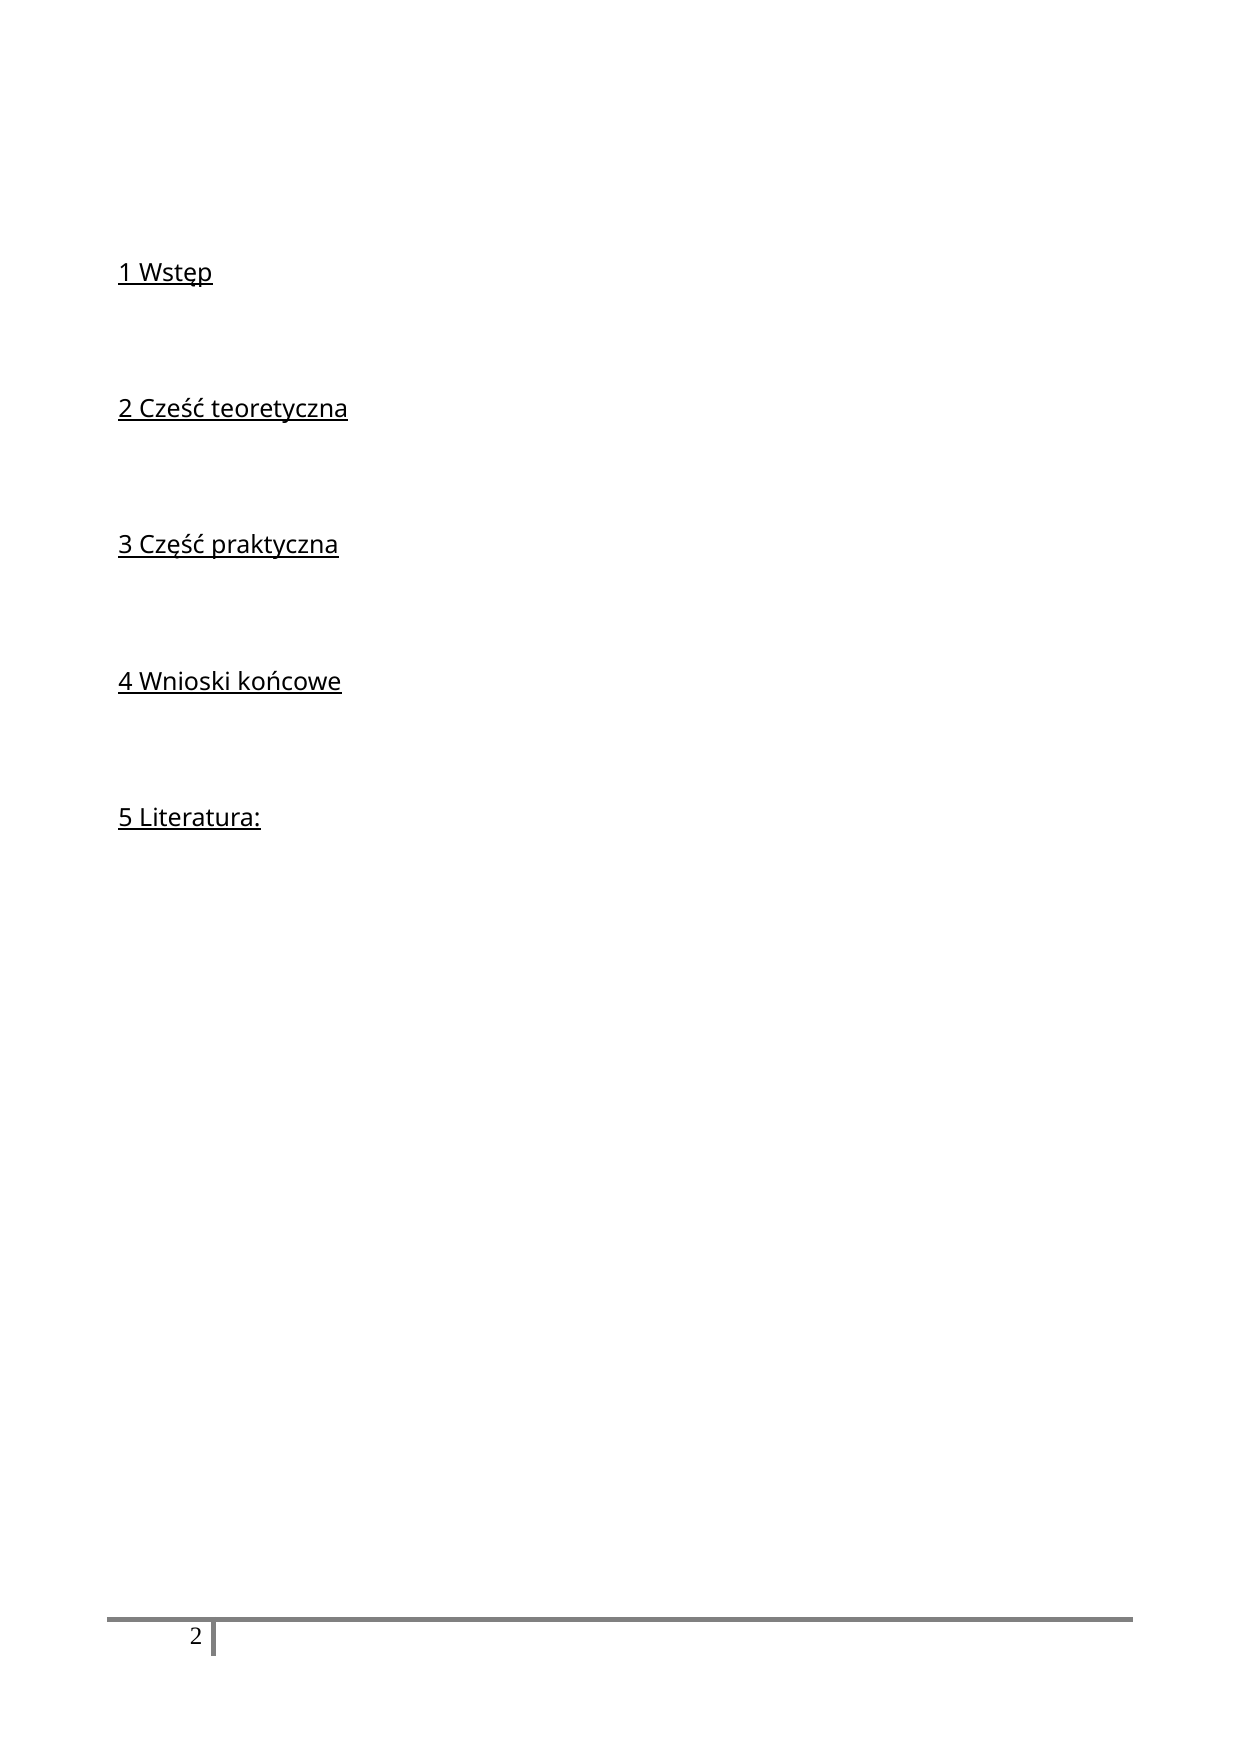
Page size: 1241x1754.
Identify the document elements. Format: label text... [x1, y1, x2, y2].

text 3 Część praktyczna [118, 527, 1122, 561]
text 5 Literatura: [118, 799, 1122, 833]
text 1 Wstęp [118, 254, 1122, 288]
text 4 Wnioski końcowe [118, 663, 1122, 697]
text 2 Cześć teoretyczna [118, 391, 1122, 425]
